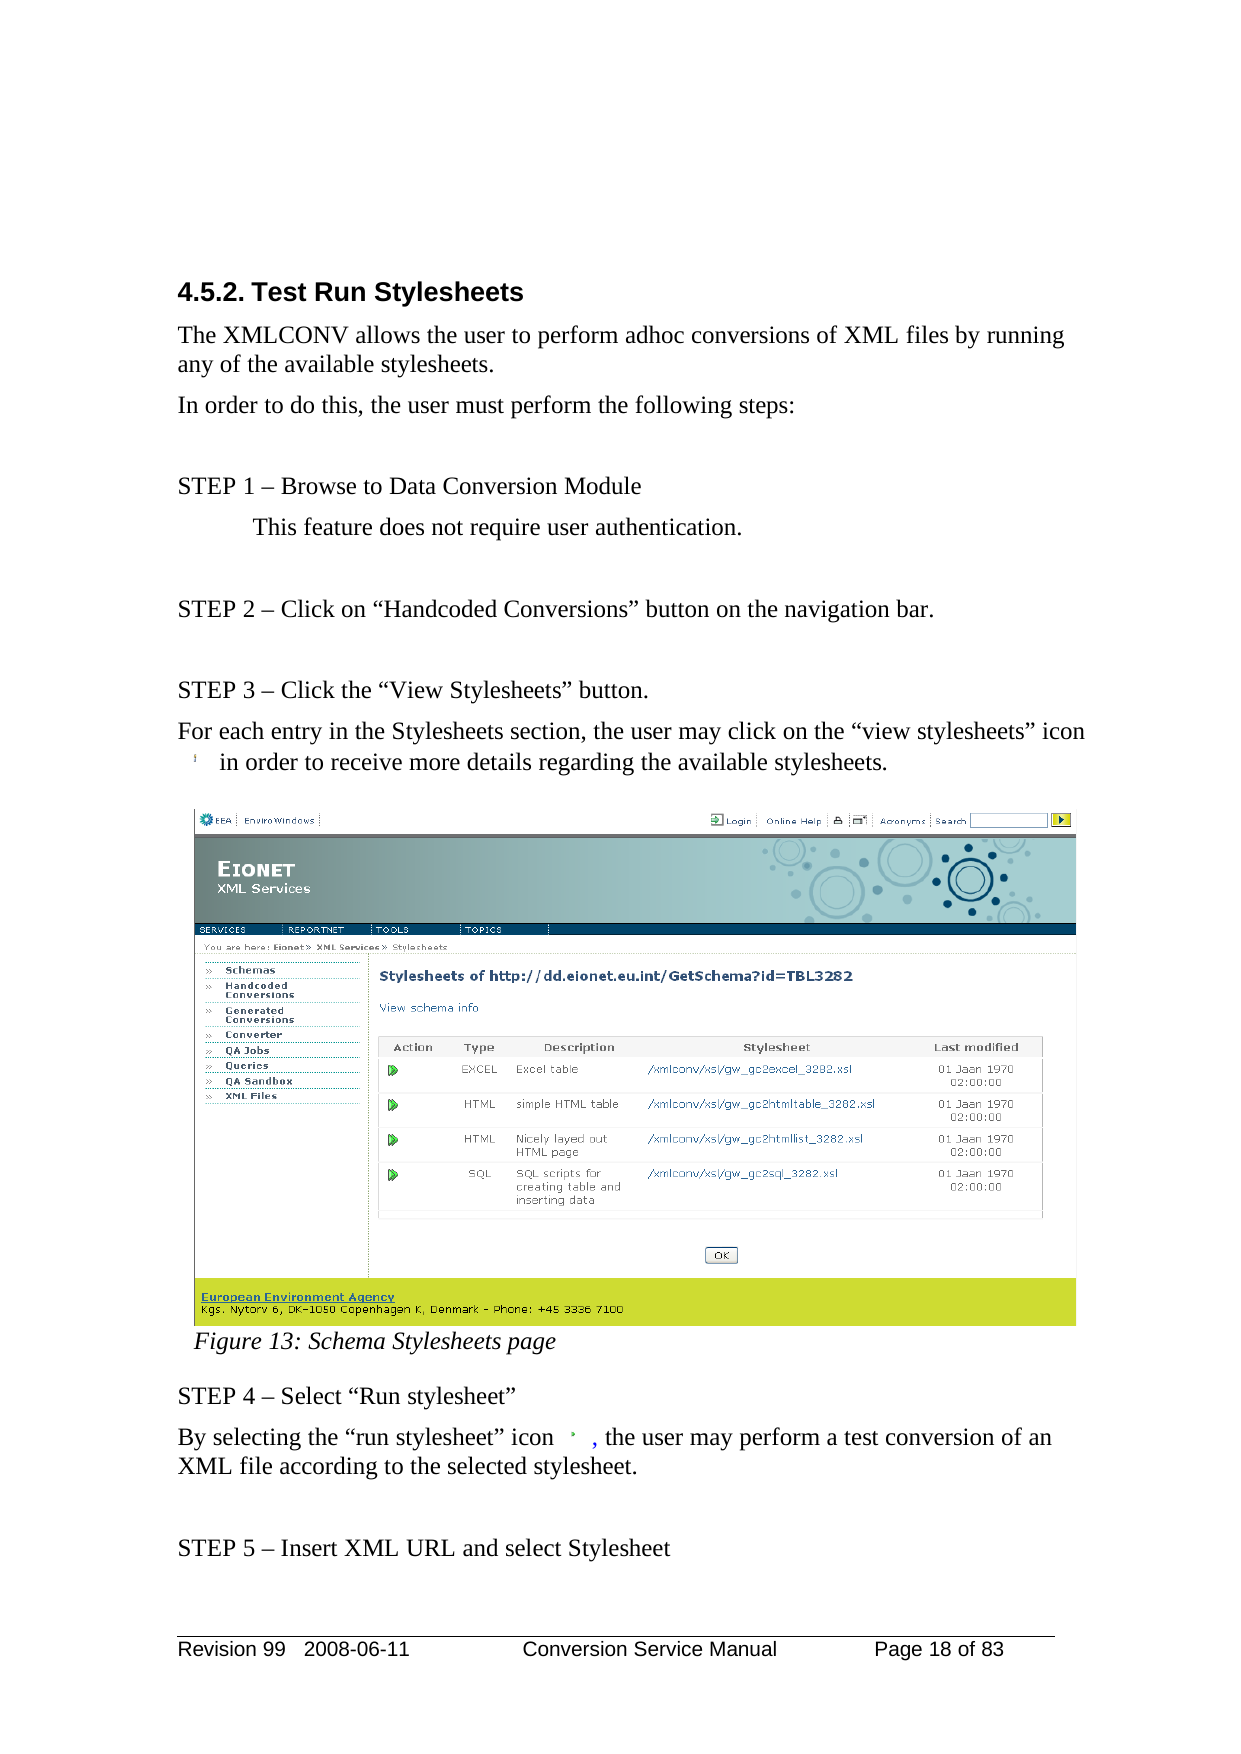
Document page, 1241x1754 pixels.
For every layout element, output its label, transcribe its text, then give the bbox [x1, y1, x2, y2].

text In order to do this, the user must perform the following steps: [177, 389, 1092, 418]
text Figure 13: Schema Stylesheets page [194, 1326, 1076, 1355]
text This feature does not require user authentication. [177, 512, 1092, 541]
text The XMLCONV allows the user to perform adhoc conversions of XML files by running any of the available stylesheets. [177, 319, 1092, 378]
text By selecting the “run stylesheet” icon, the user may perform a test conversion of an XML file according to the selected stylesheet. [177, 1422, 1092, 1480]
text STEP 2 – Click on “Handcoded Conversions” button on the navigation bar. [177, 594, 1092, 623]
subtitle Test Run Stylesheets [177, 276, 1092, 307]
text STEP 1 – Browse to Data Conversion Module [177, 471, 1092, 500]
text For each entry in the Stylesheets section, the user may click on the “view stylesheets” icon in order to receive more details regarding the available stylesheets. [177, 716, 1092, 776]
text STEP 3 – Click the “View Stylesheets” button. [177, 675, 1092, 704]
text Step 4 – Select “Run stylesheet” [177, 1381, 1092, 1410]
text Step 5 – Insert XML URL and select Stylesheet [177, 1533, 1092, 1562]
